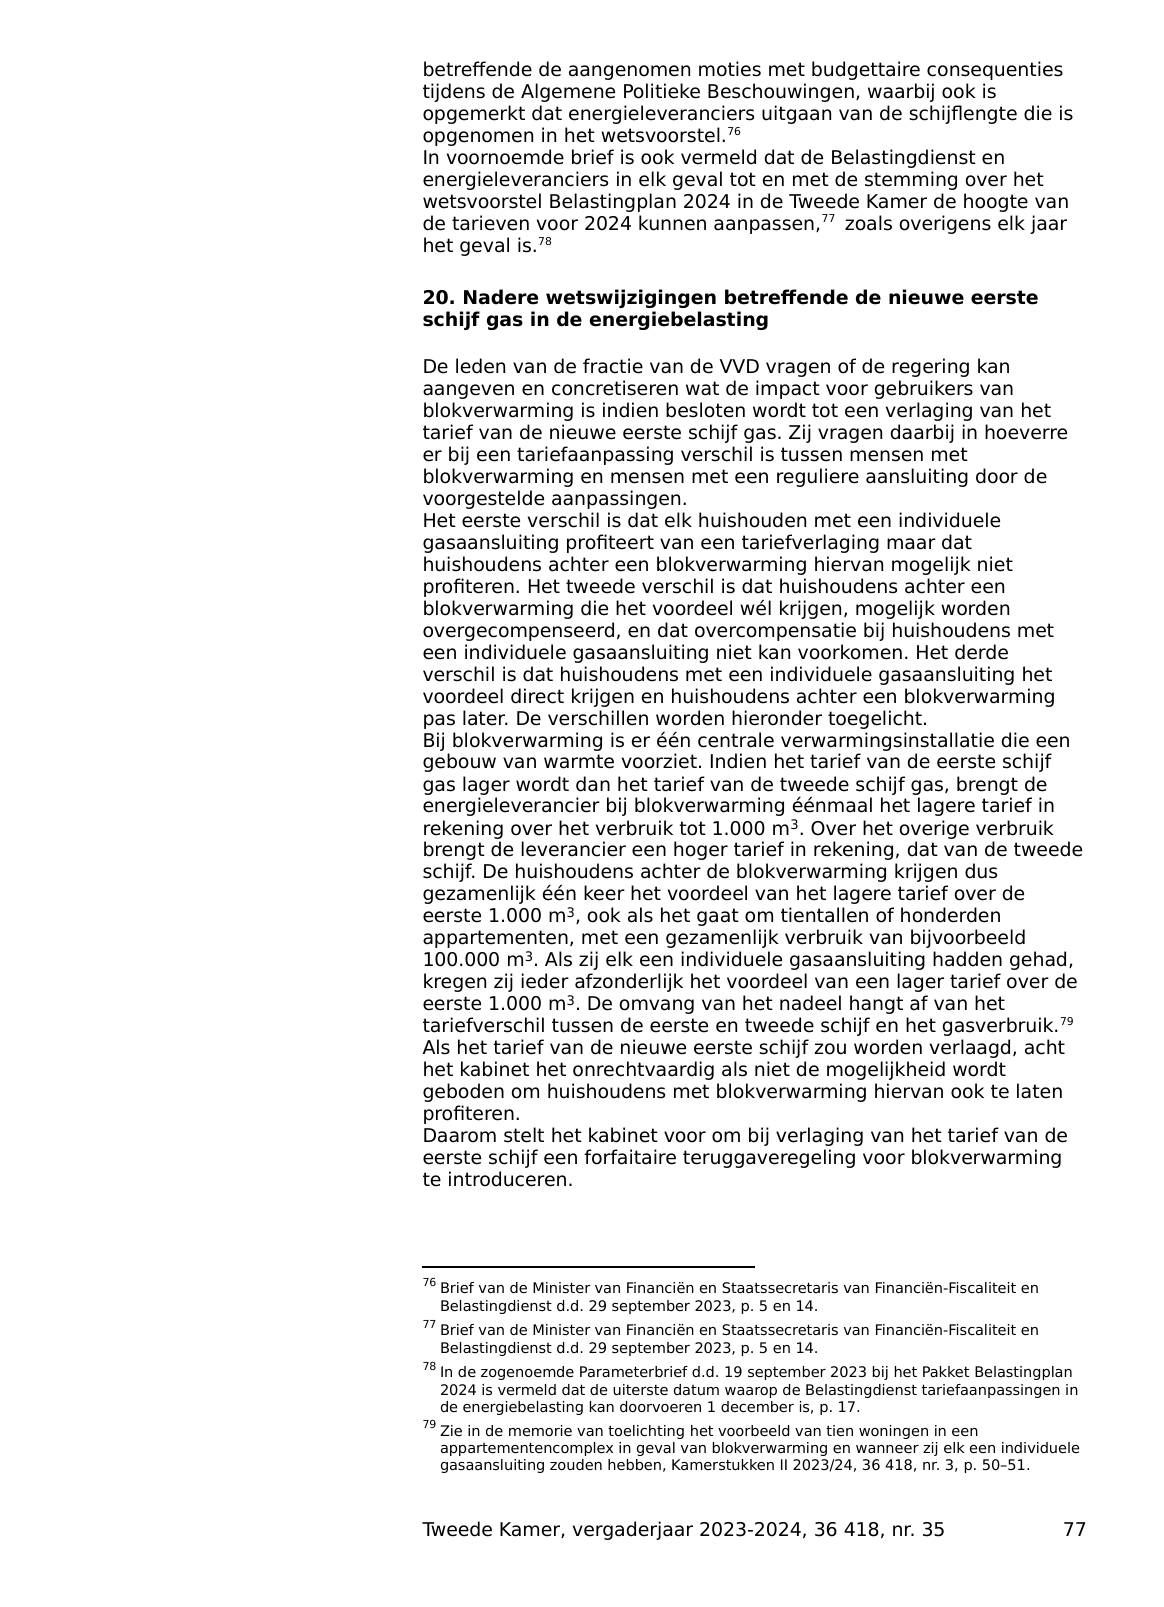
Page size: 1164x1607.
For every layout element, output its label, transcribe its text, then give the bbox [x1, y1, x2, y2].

text In voornoemde brief is ook vermeld dat de Belastingdienst en energieleveranciers in elk geval tot en met de stemming over het wetsvoorstel Belastingplan 2024 in de Tweede Kamer de hoogte van de tarieven voor 2024 kunnen aanpassen, zoals overigens elk jaar het geval is. [422, 147, 1087, 257]
text Daarom stelt het kabinet voor om bij verlaging van het tarief van de eerste schijf een forfaitaire teruggaveregeling voor blokverwarming te introduceren. [422, 1125, 1087, 1191]
subtitle 20. Nadere wetswijzigingen betreffende de nieuwe eerste schijf gas in de energiebelasting [422, 287, 1087, 331]
text Bij blokverwarming is er één centrale verwarmingsinstallatie die een gebouw van warmte voorziet. Indien het tarief van de eerste schijf gas lager wordt dan het tarief van de tweede schijf gas, brengt de energieleverancier bij blokverwarming éénmaal het lagere tarief in rekening over het verbruik tot 1.000 m3. Over het overige verbruik brengt de leverancier een hoger tarief in rekening, dat van de tweede schijf. De huishoudens achter de blokverwarming krijgen dus gezamenlijk één keer het voordeel van het lagere tarief over de eerste 1.000 m3, ook als het gaat om tientallen of honderden appartementen, met een gezamenlijk verbruik van bijvoorbeeld 100.000 m3. Als zij elk een individuele gasaansluiting hadden gehad, kregen zij ieder afzonderlijk het voordeel van een lager tarief over de eerste 1.000 m3. De omvang van het nadeel hangt af van het tariefverschil tussen de eerste en tweede schijf en het gasverbruik. [422, 729, 1087, 1037]
text betreffende de aangenomen moties met budgettaire consequenties tijdens de Algemene Politieke Beschouwingen, waarbij ook is opgemerkt dat energieleveranciers uitgaan van de schijflengte die is opgenomen in het wetsvoorstel. [422, 59, 1087, 147]
text De leden van de fractie van de VVD vragen of de regering kan aangeven en concretiseren wat de impact voor gebruikers van blokverwarming is indien besloten wordt tot een verlaging van het tarief van de nieuwe eerste schijf gas. Zij vragen daarbij in hoeverre er bij een tariefaanpassing verschil is tussen mensen met blokverwarming en mensen met een reguliere aansluiting door de voorgestelde aanpassingen. [422, 356, 1087, 510]
text Als het tarief van de nieuwe eerste schijf zou worden verlaagd, acht het kabinet het onrechtvaardig als niet de mogelijkheid wordt geboden om huishoudens met blokverwarming hiervan ook te laten profiteren. [422, 1037, 1087, 1125]
text Het eerste verschil is dat elk huishouden met een individuele gasaansluiting profiteert van een tariefverlaging maar dat huishoudens achter een blokverwarming hiervan mogelijk niet profiteren. Het tweede verschil is dat huishoudens achter een blokverwarming die het voordeel wél krijgen, mogelijk worden overgecompenseerd, en dat overcompensatie bij huishoudens met een individuele gasaansluiting niet kan voorkomen. Het derde verschil is dat huishoudens met een individuele gasaansluiting het voordeel direct krijgen en huishoudens achter een blokverwarming pas later. De verschillen worden hieronder toegelicht. [422, 510, 1087, 729]
text Zie in de memorie van toelichting het voorbeeld van tien woningen in een appartementencomplex in geval van blokverwarming en wanneer zij elk een individuele gasaansluiting zouden hebben, Kamerstukken II 2023/24, 36 418, nr. 3, p. 50–51. [422, 1418, 1087, 1474]
text Brief van de Minister van Financiën en Staatssecretaris van Financiën-Fiscaliteit en Belastingdienst d.d. 29 september 2023, p. 5 en 14. [422, 1318, 1087, 1357]
text In de zogenoemde Parameterbrief d.d. 19 september 2023 bij het Pakket Belastingplan 2024 is vermeld dat de uiterste datum waarop de Belastingdienst tariefaanpassingen in de energiebelasting kan doorvoeren 1 december is, p. 17. [422, 1360, 1087, 1416]
text Brief van de Minister van Financiën en Staatssecretaris van Financiën-Fiscaliteit en Belastingdienst d.d. 29 september 2023, p. 5 en 14. [422, 1276, 1087, 1315]
